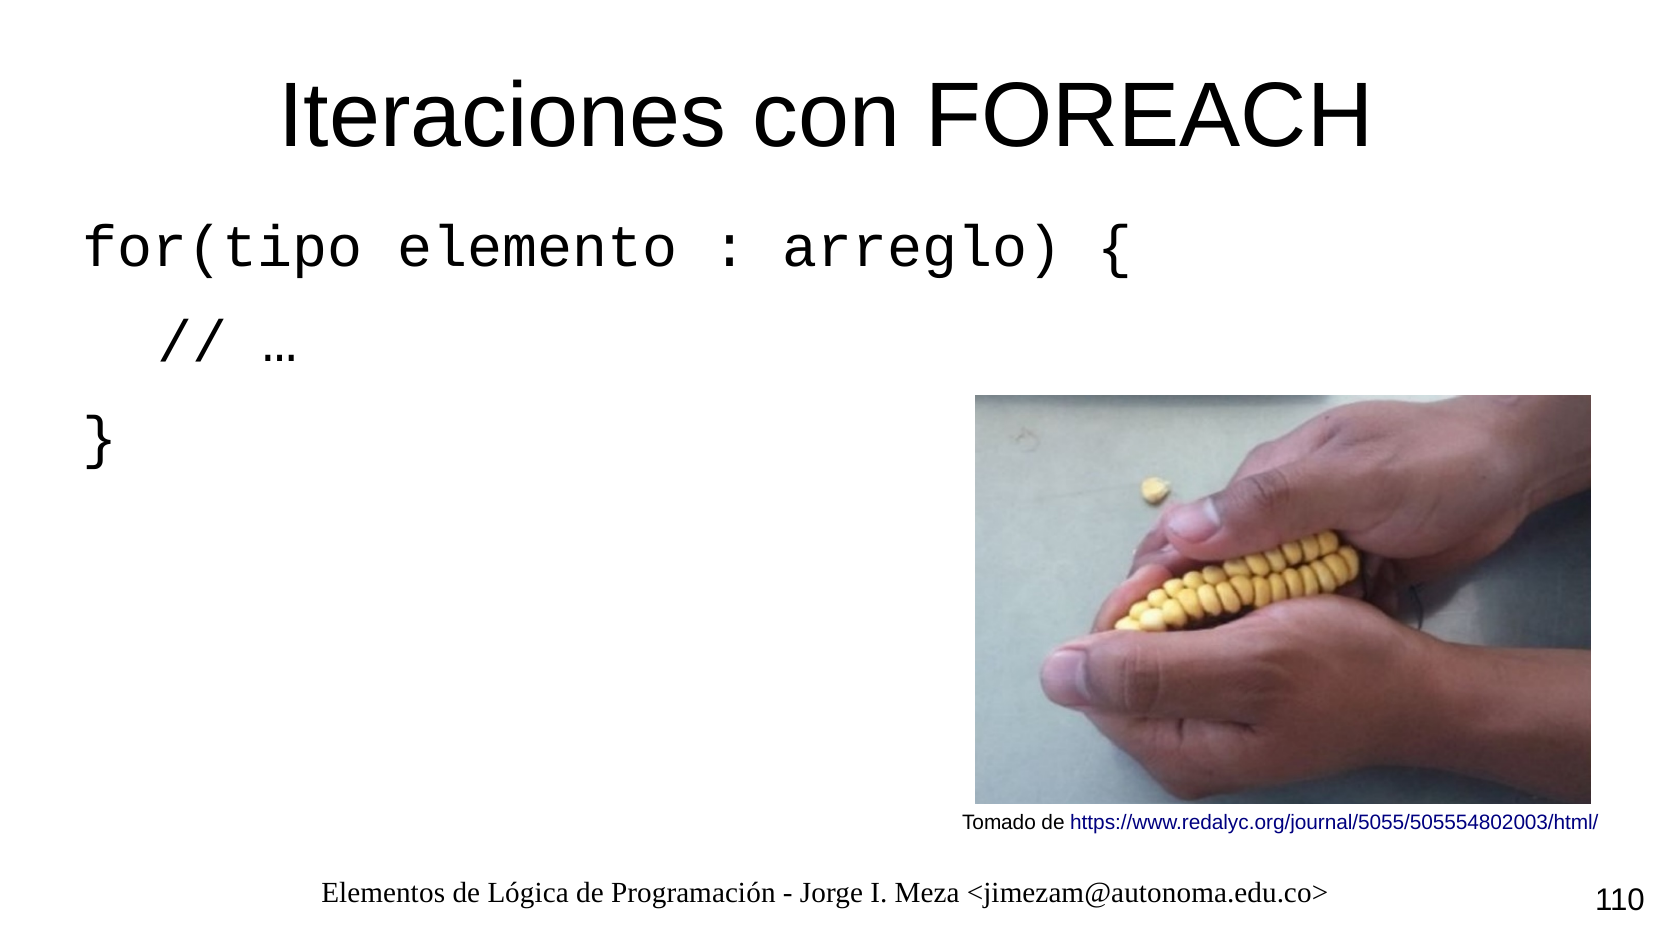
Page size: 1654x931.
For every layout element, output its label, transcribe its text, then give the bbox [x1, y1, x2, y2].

title Iteraciones con FOREACH [82, 37, 1571, 193]
picture [975, 395, 1591, 803]
list for(tipo elemento : arreglo) { // … } [82, 217, 1571, 863]
text_box Tomado de https://www.redalyc.org/journal/5055/505554802003/html/ [947, 803, 1615, 842]
